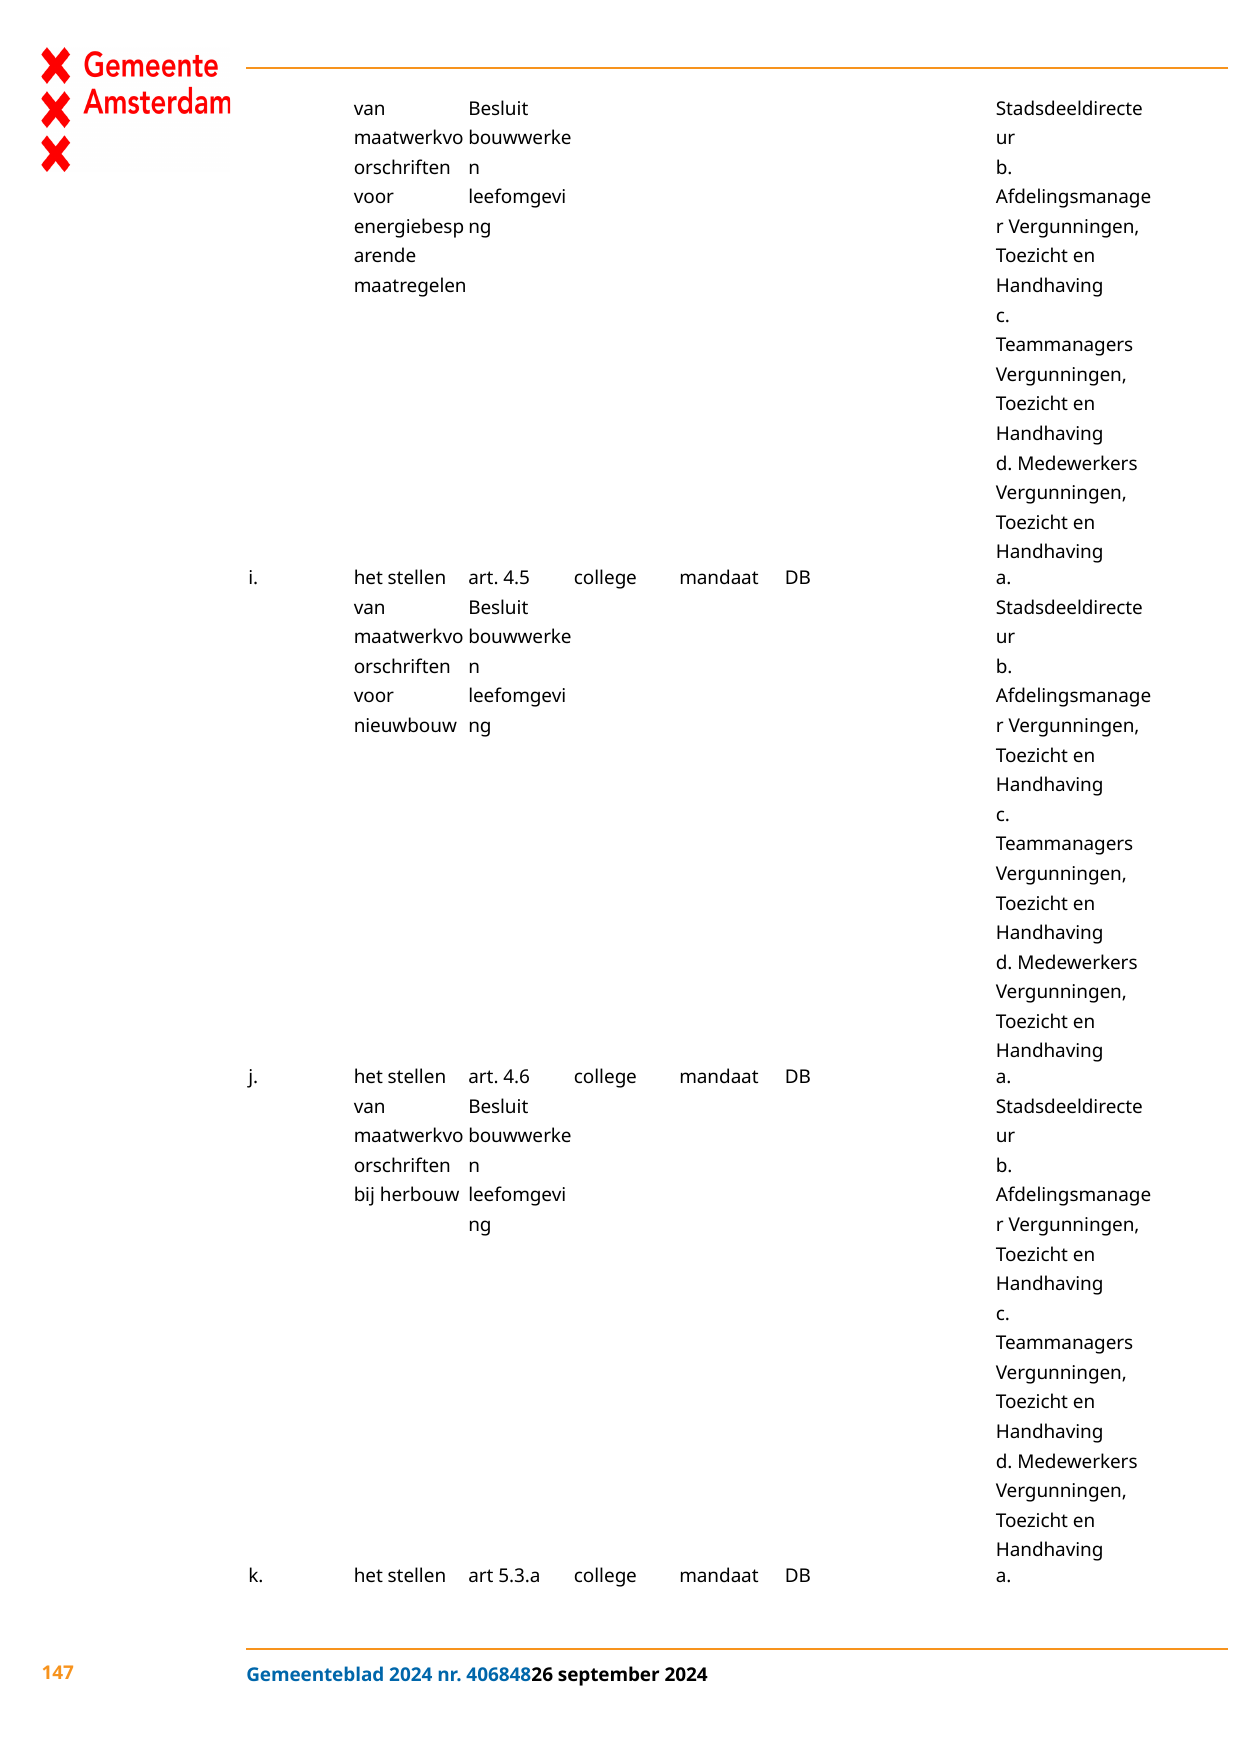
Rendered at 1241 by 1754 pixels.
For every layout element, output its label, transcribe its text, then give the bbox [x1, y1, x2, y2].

table_cell i. [248, 564, 353, 1063]
table_cell a. Stadsdeeldirecteur b. Afdelingsmanager Vergunningen, Toezicht en Handhaving c. Teammanagers Vergunningen, Toezicht en Handhaving d. Medewerkers Vergunningen, Toezicht en Handhaving [996, 564, 1152, 1063]
table_cell het stellen [354, 1563, 468, 1588]
picture [41, 47, 231, 172]
table_cell college [574, 564, 679, 1063]
table_cell college [574, 1563, 679, 1588]
table_cell Besluit bouwwerken leefomgeving [468, 95, 574, 564]
table_cell k. [248, 1563, 353, 1588]
table_cell DB [785, 1563, 890, 1588]
table_cell mandaat [679, 1063, 784, 1562]
table_cell het stellen van maatwerkvoorschriften voor nieuwbouw [354, 564, 468, 1063]
table_cell [248, 95, 353, 564]
table_cell mandaat [679, 1563, 784, 1588]
table_cell [890, 564, 996, 1063]
table_cell j. [248, 1063, 353, 1562]
table_cell [890, 1063, 996, 1562]
table_cell [679, 95, 784, 564]
table_cell art. 4.6 Besluit bouwwerken leefomgeving [468, 1063, 574, 1562]
table_cell [890, 1563, 996, 1588]
table_cell [574, 95, 679, 564]
table_cell DB [785, 564, 890, 1063]
table_cell mandaat [679, 564, 784, 1063]
table_cell college [574, 1063, 679, 1562]
table_cell [785, 95, 890, 564]
table_cell art 5.3.a [468, 1563, 574, 1588]
table_cell a. [996, 1563, 1152, 1588]
table_cell [890, 95, 996, 564]
table_cell a. Stadsdeeldirecteur b. Afdelingsmanager Vergunningen, Toezicht en Handhaving c. Teammanagers Vergunningen, Toezicht en Handhaving d. Medewerkers Vergunningen, Toezicht en Handhaving [996, 1063, 1152, 1562]
table_cell van maatwerkvoorschriften voor energiebesparende maatregelen [354, 95, 468, 564]
table_cell het stellen van maatwerkvoorschriften bij herbouw [354, 1063, 468, 1562]
table_cell art. 4.5 Besluit bouwwerken leefomgeving [468, 564, 574, 1063]
table_cell Stadsdeeldirecteur b. Afdelingsmanager Vergunningen, Toezicht en Handhaving c. Teammanagers Vergunningen, Toezicht en Handhaving d. Medewerkers Vergunningen, Toezicht en Handhaving [996, 95, 1152, 564]
table_cell DB [785, 1063, 890, 1562]
